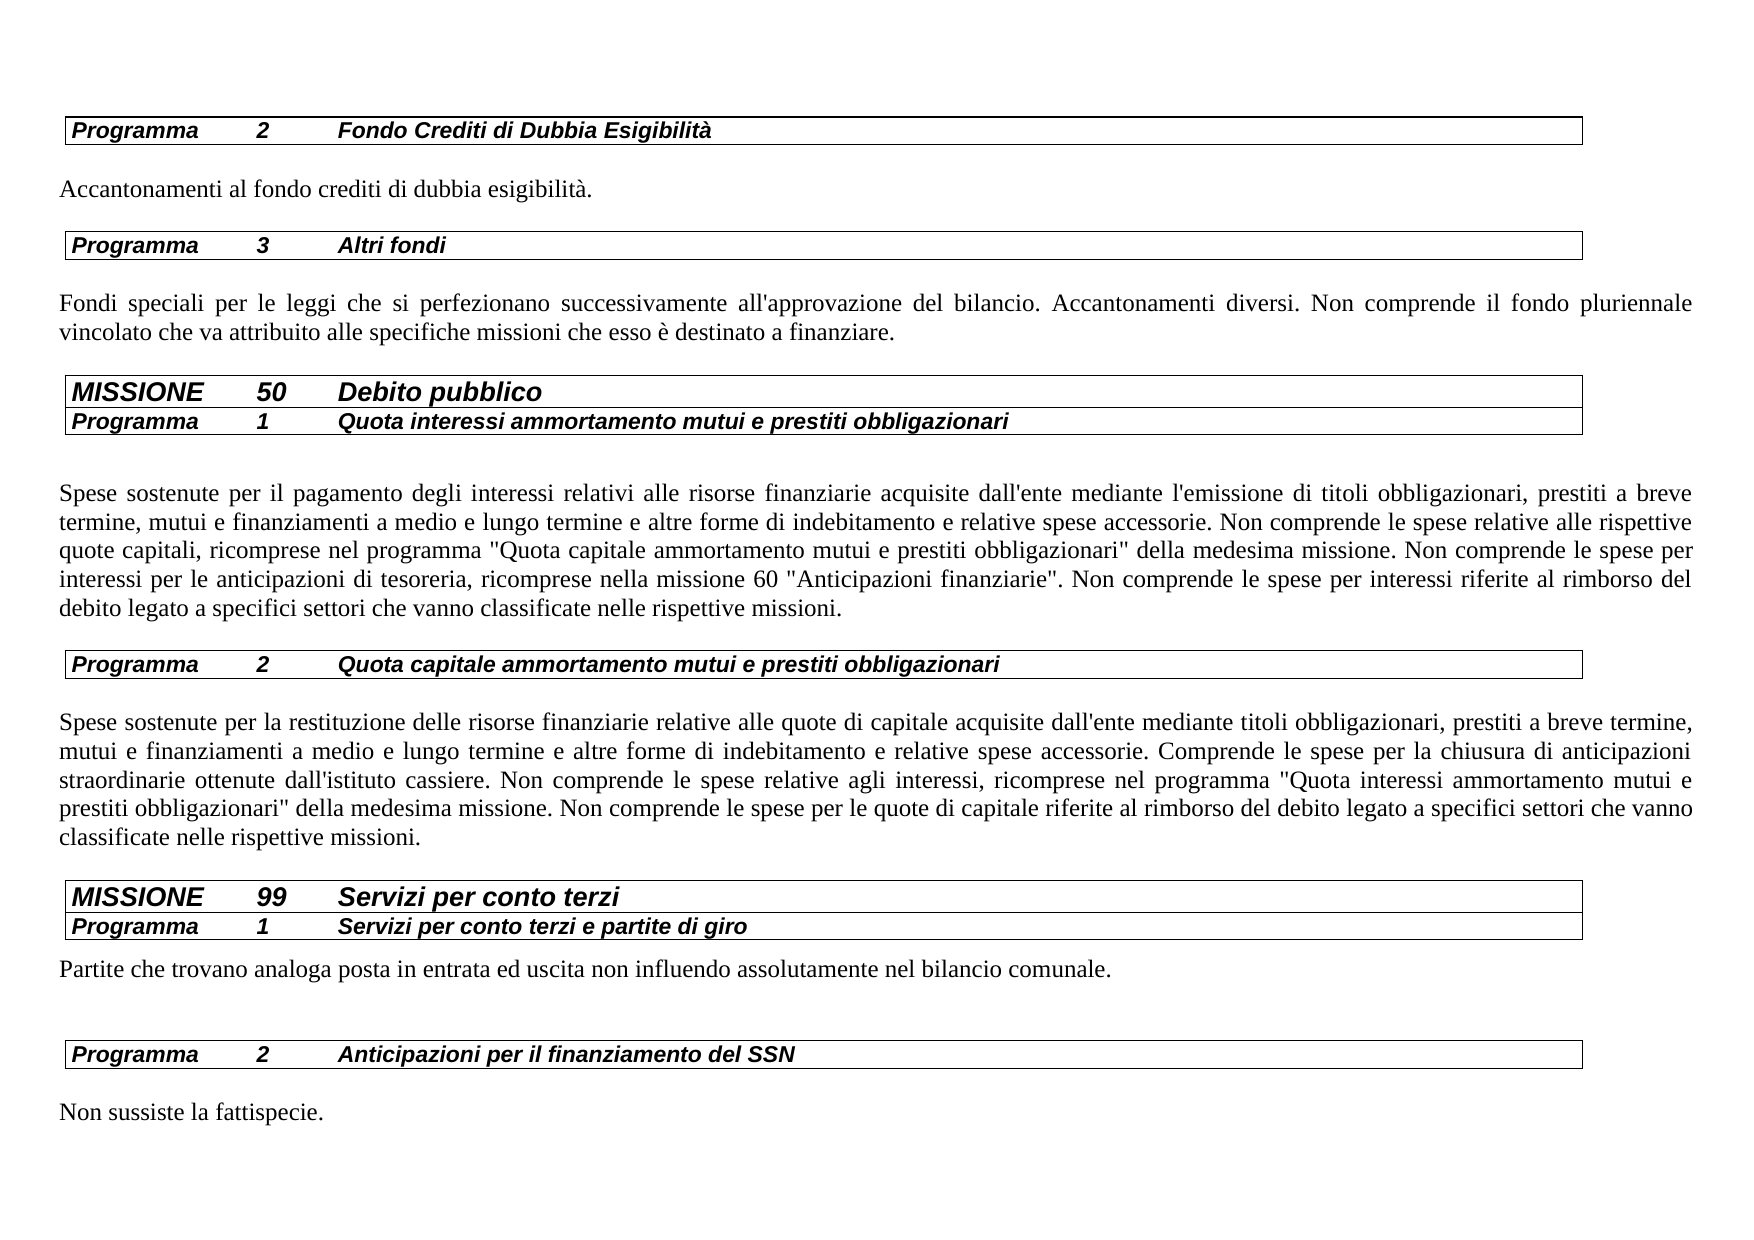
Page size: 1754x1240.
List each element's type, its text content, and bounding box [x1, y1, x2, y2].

text Accantonamenti al fondo crediti di dubbia esigibilità. [59, 174, 1695, 202]
table_header Altri fondi [331, 232, 1582, 258]
table_header MISSIONE [66, 881, 250, 912]
table_header Fondo Crediti di Dubbia Esigibilità [331, 118, 1582, 144]
table_header Anticipazioni per il finanziamento del SSN [331, 1041, 1582, 1067]
text Non sussiste la fattispecie. [59, 1097, 1695, 1126]
table_header Programma [66, 1041, 250, 1067]
table_cell Programma [66, 408, 250, 434]
table_cell Quota interessi ammortamento mutui e prestiti obbligazionari [331, 408, 1582, 434]
table_header 3 [250, 232, 331, 258]
text Spese sostenute per la restituzione delle risorse finanziarie relative alle quote di capitale acquisite dall'ente mediante titoli obbligazionari, prestiti a breve termine, mutui e finanziamenti a medio e lungo termine e altre forme di indebitamento e relative spese accessorie. Comprende le spese per la chiusura di anticipazioni straordinarie ottenute dall'istituto cassiere. Non comprende le spese relative agli interessi, ricomprese nel programma "Quota interessi ammortamento mutui e prestiti obbligazionari" della medesima missione. Non comprende le spese per le quote di capitale riferite al rimborso del debito legato a specifici settori che vanno classificate nelle rispettive missioni. [59, 707, 1695, 851]
table_header 50 [250, 376, 331, 407]
table_header Debito pubblico [331, 376, 1582, 407]
text Spese sostenute per il pagamento degli interessi relativi alle risorse finanziarie acquisite dall'ente mediante l'emissione di titoli obbligazionari, prestiti a breve termine, mutui e finanziamenti a medio e lungo termine e altre forme di indebitamento e relative spese accessorie. Non comprende le spese relative alle rispettive quote capitali, ricomprese nel programma "Quota capitale ammortamento mutui e prestiti obbligazionari" della medesima missione. Non comprende le spese per interessi per le anticipazioni di tesoreria, ricomprese nella missione 60 "Anticipazioni finanziarie". Non comprende le spese per interessi riferite al rimborso del debito legato a specifici settori che vanno classificate nelle rispettive missioni. [59, 478, 1695, 622]
table_header 2 [250, 118, 331, 144]
text Partite che trovano analoga posta in entrata ed uscita non influendo assolutamente nel bilancio comunale. [59, 954, 1695, 983]
table_cell Servizi per conto terzi e partite di giro [331, 913, 1582, 939]
table_header 99 [250, 881, 331, 912]
table_header 2 [250, 651, 331, 677]
table_header Programma [66, 118, 250, 144]
table_header Programma [66, 232, 250, 258]
table_header MISSIONE [66, 376, 250, 407]
table_cell Programma [66, 913, 250, 939]
table_header Programma [66, 651, 250, 677]
text Fondi speciali per le leggi che si perfezionano successivamente all'approvazione del bilancio. Accantonamenti diversi. Non comprende il fondo pluriennale vincolato che va attribuito alle specifiche missioni che esso è destinato a finanziare. [59, 288, 1695, 346]
table_cell 1 [250, 913, 331, 939]
table_header 2 [250, 1041, 331, 1067]
table_header Quota capitale ammortamento mutui e prestiti obbligazionari [331, 651, 1582, 677]
table_cell 1 [250, 408, 331, 434]
table_header Servizi per conto terzi [331, 881, 1582, 912]
